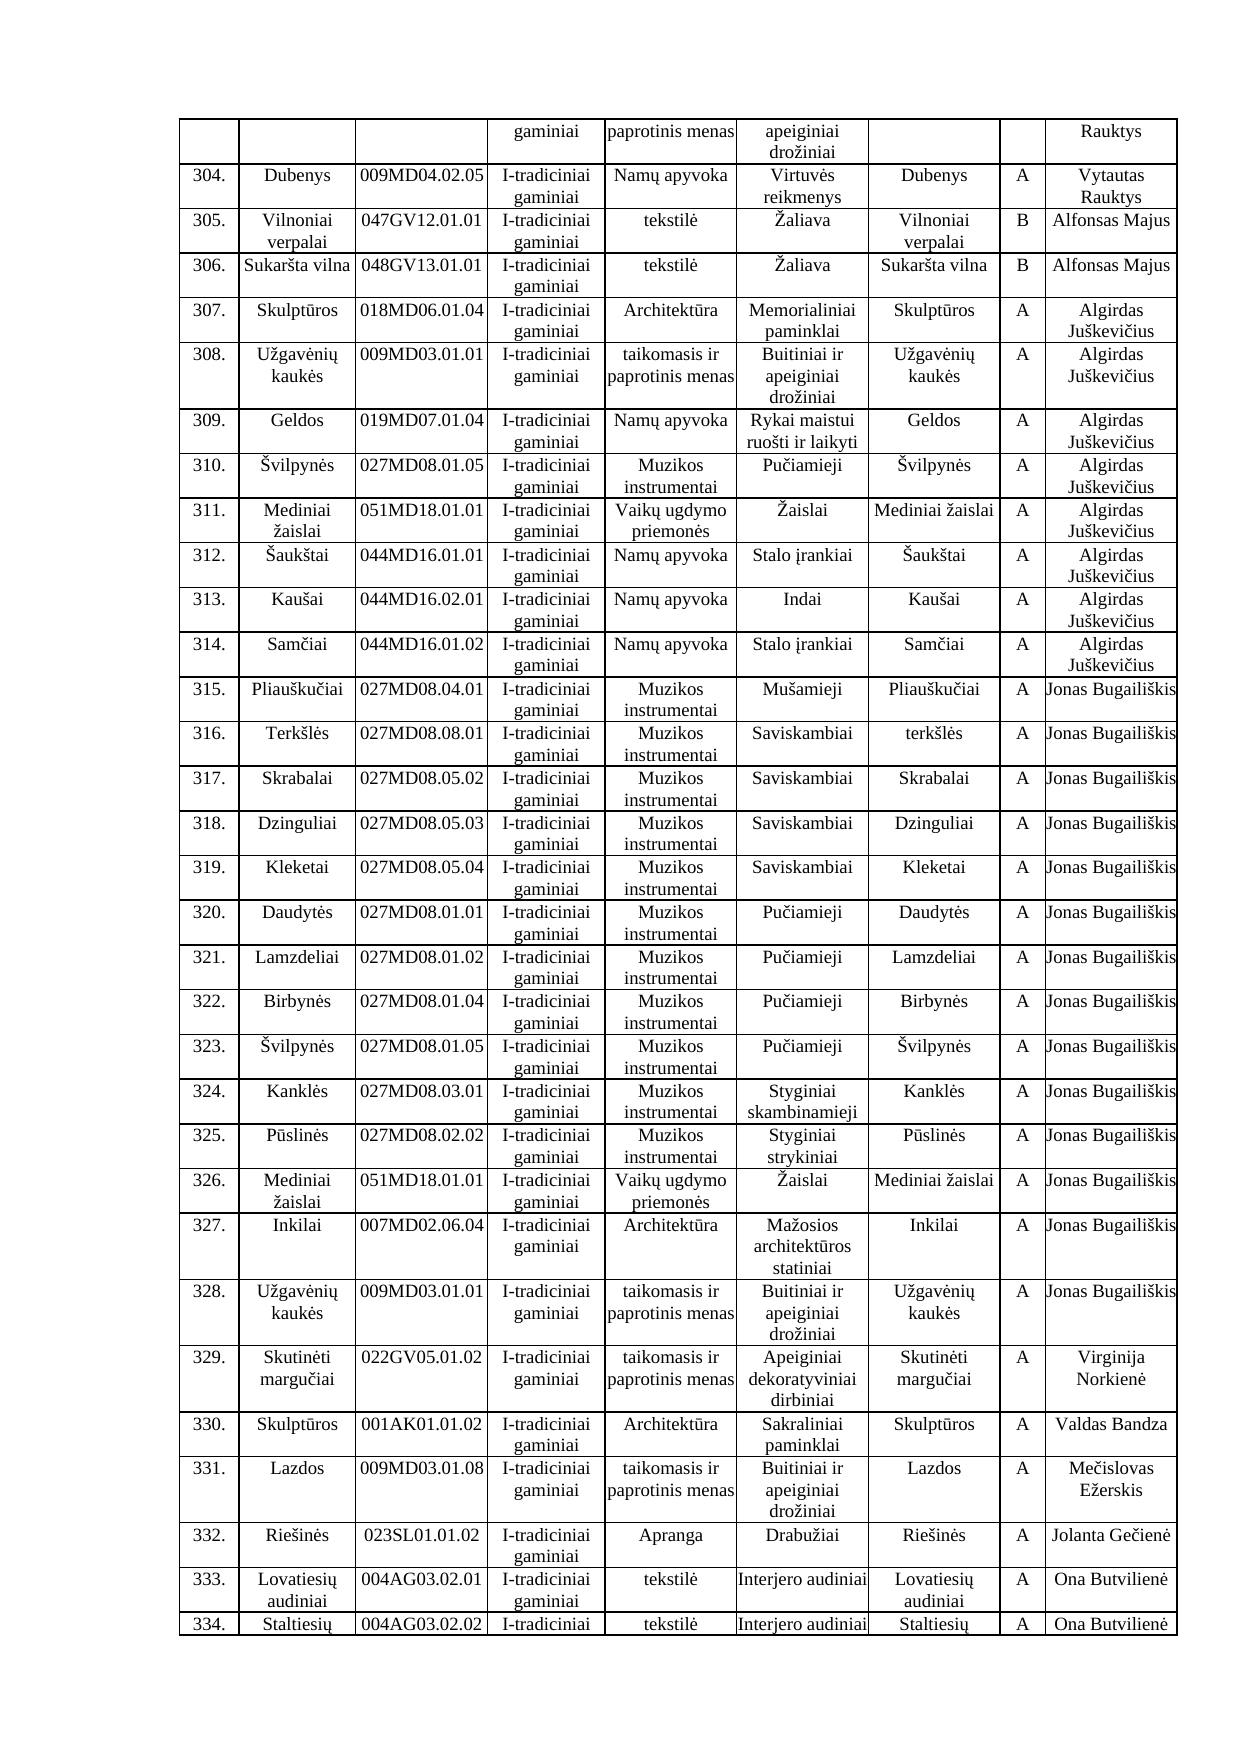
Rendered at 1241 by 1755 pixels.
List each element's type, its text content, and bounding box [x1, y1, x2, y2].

table_cell 334. [180, 1613, 238, 1634]
table_cell Architektūra [606, 1413, 736, 1456]
table_cell Buitiniai ir apeiginiai drožiniai [737, 1280, 868, 1345]
table_cell I-tradiciniai gaminiai [488, 1125, 604, 1167]
table_cell [175, 1611, 179, 1634]
table_cell Muzikos instrumentai [606, 812, 736, 855]
table_cell [175, 1522, 179, 1567]
table_cell 001AK01.01.02 [356, 1413, 487, 1456]
table_cell [1178, 899, 1182, 944]
table_cell Namų apyvoka [606, 543, 736, 587]
table_cell Lazdos [869, 1457, 999, 1522]
table_cell [175, 1123, 179, 1167]
table_cell Muzikos instrumentai [606, 767, 736, 810]
table_cell 323. [180, 1035, 238, 1078]
table_cell Jonas Bugailiškis [1046, 1125, 1176, 1167]
table_cell Pučiamieji [737, 946, 868, 989]
table_cell Interjero audiniai [737, 1568, 868, 1611]
table_cell Algirdas Juškevičius [1046, 499, 1176, 542]
table_cell I-tradiciniai gaminiai [488, 209, 604, 252]
table_cell I-tradiciniai gaminiai [488, 298, 604, 342]
table_cell Staltiesių [869, 1613, 999, 1634]
table_cell Jonas Bugailiškis [1046, 856, 1176, 899]
table_cell 321. [180, 946, 238, 989]
table_cell I-tradiciniai gaminiai [488, 856, 604, 899]
table_cell [175, 163, 179, 207]
table_cell Namų apyvoka [606, 410, 736, 452]
table_cell Pliauškučiai [240, 678, 355, 721]
table_cell [1178, 855, 1182, 899]
table_cell 325. [180, 1125, 238, 1167]
table_cell taikomasis ir paprotinis menas [606, 343, 736, 408]
table_cell A [1001, 343, 1045, 408]
table_cell Pučiamieji [737, 454, 868, 497]
table_cell Vytautas Rauktys [1046, 165, 1176, 207]
table_cell Jonas Bugailiškis [1046, 1280, 1176, 1345]
table_cell Sukaršta vilna [869, 254, 999, 297]
table_cell I-tradiciniai gaminiai [488, 543, 604, 587]
table_cell Valdas Bandza [1046, 1413, 1176, 1456]
table_cell Muzikos instrumentai [606, 990, 736, 1033]
table_cell 310. [180, 454, 238, 497]
table_cell 004AG03.02.01 [356, 1568, 487, 1611]
table_cell 027MD08.01.04 [356, 990, 487, 1033]
table_cell Žaislai [737, 499, 868, 542]
table_cell [175, 676, 179, 721]
table_cell A [1001, 1523, 1045, 1567]
table_cell Švilpynės [240, 1035, 355, 1078]
table_cell 327. [180, 1214, 238, 1278]
table_cell Kleketai [869, 856, 999, 899]
table_cell 304. [180, 165, 238, 207]
table_cell Birbynės [240, 990, 355, 1033]
table_cell I-tradiciniai gaminiai [488, 812, 604, 855]
table_cell Jonas Bugailiškis [1046, 767, 1176, 810]
table_cell [1178, 721, 1182, 765]
table_cell Pučiamieji [737, 1035, 868, 1078]
table_cell Geldos [869, 410, 999, 452]
table_cell 044MD16.02.01 [356, 588, 487, 631]
table_cell 317. [180, 767, 238, 810]
table_cell Namų apyvoka [606, 588, 736, 631]
table_cell Ona Butvilienė [1046, 1613, 1176, 1634]
table_cell [180, 120, 238, 163]
table_cell [1178, 163, 1182, 207]
table_cell I-tradiciniai gaminiai [488, 678, 604, 721]
table_cell 027MD08.01.05 [356, 454, 487, 497]
table_cell Saviskambiai [737, 722, 868, 765]
table_cell Buitiniai ir apeiginiai drožiniai [737, 343, 868, 408]
table_cell Algirdas Juškevičius [1046, 588, 1176, 631]
table_cell Šaukštai [240, 543, 355, 587]
table_cell [175, 1212, 179, 1278]
table_cell [869, 120, 999, 163]
table_cell I-tradiciniai gaminiai [488, 1523, 604, 1567]
table_cell 308. [180, 343, 238, 408]
table_cell [1178, 1078, 1182, 1123]
table_cell Jonas Bugailiškis [1046, 990, 1176, 1033]
table_cell [175, 944, 179, 989]
table_cell 009MD03.01.08 [356, 1457, 487, 1522]
table_cell [175, 342, 179, 408]
table_cell I-tradiciniai gaminiai [488, 1346, 604, 1411]
table_cell Kanklės [869, 1080, 999, 1123]
table_cell Užgavėnių kaukės [869, 343, 999, 408]
table_cell [1178, 252, 1182, 297]
table_cell Kleketai [240, 856, 355, 899]
table_cell 027MD08.05.03 [356, 812, 487, 855]
table_cell A [1001, 1457, 1045, 1522]
table_cell Muzikos instrumentai [606, 1125, 736, 1167]
table_cell [1178, 587, 1182, 631]
table_cell Švilpynės [240, 454, 355, 497]
table_cell A [1001, 1125, 1045, 1167]
table_cell Jonas Bugailiškis [1046, 1035, 1176, 1078]
table_cell 004AG03.02.02 [356, 1613, 487, 1634]
table_cell Sakraliniai paminklai [737, 1413, 868, 1456]
table_cell Skutinėti margučiai [869, 1346, 999, 1411]
table_cell A [1001, 165, 1045, 207]
table_cell Jonas Bugailiškis [1046, 946, 1176, 989]
table_cell 027MD08.01.05 [356, 1035, 487, 1078]
table_cell Žaliava [737, 209, 868, 252]
table_cell 027MD08.01.02 [356, 946, 487, 989]
table_cell Samčiai [869, 633, 999, 676]
table_cell I-tradiciniai gaminiai [488, 410, 604, 452]
table_cell 309. [180, 410, 238, 452]
table_cell A [1001, 812, 1045, 855]
table_cell Muzikos instrumentai [606, 678, 736, 721]
table_cell [1178, 118, 1182, 163]
table_cell A [1001, 1169, 1045, 1212]
table_cell 331. [180, 1457, 238, 1522]
table_cell A [1001, 990, 1045, 1033]
table_cell Pučiamieji [737, 901, 868, 944]
table_cell 009MD04.02.05 [356, 165, 487, 207]
table_cell B [1001, 209, 1045, 252]
table_cell [1178, 1567, 1182, 1611]
table_cell A [1001, 856, 1045, 899]
table_cell Muzikos instrumentai [606, 1035, 736, 1078]
table_cell 315. [180, 678, 238, 721]
table_cell I-tradiciniai gaminiai [488, 722, 604, 765]
table_cell Rauktys [1046, 120, 1176, 163]
table_cell Algirdas Juškevičius [1046, 543, 1176, 587]
table_cell A [1001, 678, 1045, 721]
table_cell [175, 208, 179, 252]
table_cell [175, 542, 179, 587]
table_cell I-tradiciniai gaminiai [488, 1280, 604, 1345]
table_cell Jolanta Gečienė [1046, 1523, 1176, 1567]
table_cell [175, 297, 179, 342]
table_cell Saviskambiai [737, 812, 868, 855]
table_cell Dzinguliai [869, 812, 999, 855]
table_cell Mediniai žaislai [869, 1169, 999, 1212]
table_cell terkšlės [869, 722, 999, 765]
table_cell Algirdas Juškevičius [1046, 298, 1176, 342]
table_cell I-tradiciniai gaminiai [488, 343, 604, 408]
table_cell Pliauškučiai [869, 678, 999, 721]
table_cell [175, 1411, 179, 1456]
table_cell 019MD07.01.04 [356, 410, 487, 452]
table_cell Indai [737, 588, 868, 631]
table_cell Skulptūros [240, 298, 355, 342]
table_cell tekstilė [606, 254, 736, 297]
table_cell [1178, 342, 1182, 408]
table_cell 322. [180, 990, 238, 1033]
table_cell [175, 453, 179, 497]
table_cell [1178, 631, 1182, 676]
table_cell Muzikos instrumentai [606, 856, 736, 899]
table_cell 313. [180, 588, 238, 631]
table_cell Drabužiai [737, 1523, 868, 1567]
table_cell [175, 252, 179, 297]
table_cell Namų apyvoka [606, 633, 736, 676]
table_cell Žaliava [737, 254, 868, 297]
table_cell Pūslinės [240, 1125, 355, 1167]
table_cell Riešinės [869, 1523, 999, 1567]
table_cell Styginiai strykiniai [737, 1125, 868, 1167]
table_cell Užgavėnių kaukės [869, 1280, 999, 1345]
table_cell I-tradiciniai gaminiai [488, 165, 604, 207]
table_cell 027MD08.04.01 [356, 678, 487, 721]
table_cell [1178, 542, 1182, 587]
table_cell A [1001, 767, 1045, 810]
table_cell Lazdos [240, 1457, 355, 1522]
table_cell 311. [180, 499, 238, 542]
table_cell Mušamieji [737, 678, 868, 721]
table_cell Vilnoniai verpalai [869, 209, 999, 252]
table_cell Lamzdeliai [869, 946, 999, 989]
table_cell 314. [180, 633, 238, 676]
table_cell Muzikos instrumentai [606, 454, 736, 497]
table_cell [1178, 765, 1182, 810]
table_cell Dzinguliai [240, 812, 355, 855]
table_cell Stalo įrankiai [737, 543, 868, 587]
table_cell 318. [180, 812, 238, 855]
table_cell A [1001, 499, 1045, 542]
table_cell A [1001, 1613, 1045, 1634]
table_cell [1178, 989, 1182, 1033]
table_cell Švilpynės [869, 454, 999, 497]
table_cell A [1001, 588, 1045, 631]
table_cell taikomasis ir paprotinis menas [606, 1457, 736, 1522]
table_cell A [1001, 543, 1045, 587]
table_cell 316. [180, 722, 238, 765]
table_cell Mažosios architektūros statiniai [737, 1214, 868, 1278]
table_cell I-tradiciniai gaminiai [488, 454, 604, 497]
table_cell [175, 1078, 179, 1123]
table_cell Skrabalai [869, 767, 999, 810]
table_cell Algirdas Juškevičius [1046, 410, 1176, 452]
table_cell [1178, 408, 1182, 452]
table_cell [175, 631, 179, 676]
table_cell Staltiesių [240, 1613, 355, 1634]
table_cell Algirdas Juškevičius [1046, 343, 1176, 408]
table_cell 027MD08.01.01 [356, 901, 487, 944]
table_cell Šaukštai [869, 543, 999, 587]
table_cell [356, 120, 487, 163]
table_cell Kaušai [869, 588, 999, 631]
table_cell 329. [180, 1346, 238, 1411]
table_cell [1178, 1279, 1182, 1345]
table_cell Saviskambiai [737, 767, 868, 810]
table_cell Mediniai žaislai [240, 1169, 355, 1212]
table_cell [1001, 120, 1045, 163]
table_cell Geldos [240, 410, 355, 452]
table_cell I-tradiciniai gaminiai [488, 1568, 604, 1611]
table_cell I-tradiciniai [488, 1613, 604, 1634]
table_cell 051MD18.01.01 [356, 1169, 487, 1212]
table_cell 320. [180, 901, 238, 944]
table_cell paprotinis menas [606, 120, 736, 163]
table_cell Pūslinės [869, 1125, 999, 1167]
table_cell 324. [180, 1080, 238, 1123]
table_cell [1178, 497, 1182, 542]
table_cell Algirdas Juškevičius [1046, 454, 1176, 497]
table_cell A [1001, 722, 1045, 765]
table_cell I-tradiciniai gaminiai [488, 1169, 604, 1212]
table_cell Terkšlės [240, 722, 355, 765]
table_cell I-tradiciniai gaminiai [488, 767, 604, 810]
table_cell Žaislai [737, 1169, 868, 1212]
table_cell [175, 810, 179, 855]
table_cell [1178, 1123, 1182, 1167]
table_cell Kaušai [240, 588, 355, 631]
table_cell [1178, 297, 1182, 342]
table_cell Saviskambiai [737, 856, 868, 899]
table_cell Architektūra [606, 1214, 736, 1278]
table_cell 051MD18.01.01 [356, 499, 487, 542]
table_cell A [1001, 901, 1045, 944]
table_cell tekstilė [606, 1613, 736, 1634]
table_cell A [1001, 946, 1045, 989]
table_cell Skulptūros [240, 1413, 355, 1456]
table_cell Samčiai [240, 633, 355, 676]
table_cell Namų apyvoka [606, 165, 736, 207]
table_cell Architektūra [606, 298, 736, 342]
table_cell Užgavėnių kaukės [240, 343, 355, 408]
table_cell A [1001, 1214, 1045, 1278]
table_cell [175, 765, 179, 810]
table_cell Muzikos instrumentai [606, 722, 736, 765]
table_cell [1178, 1168, 1182, 1212]
table_cell Virginija Norkienė [1046, 1346, 1176, 1411]
table_cell [240, 120, 355, 163]
table_cell 048GV13.01.01 [356, 254, 487, 297]
table_cell [175, 899, 179, 944]
table_cell I-tradiciniai gaminiai [488, 990, 604, 1033]
table_cell Alfonsas Majus [1046, 209, 1176, 252]
table_cell [1178, 810, 1182, 855]
table_cell [1178, 1212, 1182, 1278]
table_cell 009MD03.01.01 [356, 1280, 487, 1345]
table_cell 027MD08.05.02 [356, 767, 487, 810]
table_cell 027MD08.08.01 [356, 722, 487, 765]
table_cell [175, 118, 179, 163]
table_cell 044MD16.01.01 [356, 543, 487, 587]
table_cell [1178, 1611, 1182, 1634]
table_cell 332. [180, 1523, 238, 1567]
table_cell [175, 497, 179, 542]
table_cell Jonas Bugailiškis [1046, 1214, 1176, 1278]
table_cell 007MD02.06.04 [356, 1214, 487, 1278]
table_cell Alfonsas Majus [1046, 254, 1176, 297]
table_cell 306. [180, 254, 238, 297]
table_cell Apranga [606, 1523, 736, 1567]
table_cell I-tradiciniai gaminiai [488, 499, 604, 542]
table_cell Sukaršta vilna [240, 254, 355, 297]
table_cell Daudytės [240, 901, 355, 944]
table_cell Styginiai skambinamieji [737, 1080, 868, 1123]
table_cell [175, 1168, 179, 1212]
table_cell Jonas Bugailiškis [1046, 812, 1176, 855]
table_cell A [1001, 410, 1045, 452]
table_cell Ona Butvilienė [1046, 1568, 1176, 1611]
table_cell [175, 989, 179, 1033]
table_cell [175, 587, 179, 631]
table_cell 027MD08.05.04 [356, 856, 487, 899]
table_cell 312. [180, 543, 238, 587]
table_cell Rykai maistui ruošti ir laikyti [737, 410, 868, 452]
table_cell [1178, 1411, 1182, 1456]
table_cell Muzikos instrumentai [606, 901, 736, 944]
table_cell [1178, 944, 1182, 989]
table_cell [175, 855, 179, 899]
table_cell Vaikų ugdymo priemonės [606, 1169, 736, 1212]
table_cell [1178, 208, 1182, 252]
table_cell Inkilai [240, 1214, 355, 1278]
table_cell A [1001, 1035, 1045, 1078]
table_cell Interjero audiniai [737, 1613, 868, 1634]
table_cell 328. [180, 1280, 238, 1345]
table_cell Inkilai [869, 1214, 999, 1278]
table_cell Birbynės [869, 990, 999, 1033]
table_cell Jonas Bugailiškis [1046, 901, 1176, 944]
table_cell [1178, 1456, 1182, 1522]
table_cell 047GV12.01.01 [356, 209, 487, 252]
table_cell 022GV05.01.02 [356, 1346, 487, 1411]
table_cell I-tradiciniai gaminiai [488, 588, 604, 631]
table_cell Jonas Bugailiškis [1046, 678, 1176, 721]
table_cell tekstilė [606, 1568, 736, 1611]
table_cell Skulptūros [869, 1413, 999, 1456]
table_cell 018MD06.01.04 [356, 298, 487, 342]
table_cell Jonas Bugailiškis [1046, 1080, 1176, 1123]
table_cell Lovatiesių audiniai [869, 1568, 999, 1611]
table_cell 044MD16.01.02 [356, 633, 487, 676]
table_cell A [1001, 1280, 1045, 1345]
table_cell 305. [180, 209, 238, 252]
table_cell Švilpynės [869, 1035, 999, 1078]
table_cell A [1001, 454, 1045, 497]
table_cell Stalo įrankiai [737, 633, 868, 676]
table_cell A [1001, 1568, 1045, 1611]
table_cell 330. [180, 1413, 238, 1456]
table_cell A [1001, 633, 1045, 676]
table_cell Vilnoniai verpalai [240, 209, 355, 252]
table_cell Algirdas Juškevičius [1046, 633, 1176, 676]
table_cell I-tradiciniai gaminiai [488, 1080, 604, 1123]
table_cell B [1001, 254, 1045, 297]
table_cell 319. [180, 856, 238, 899]
table_cell 307. [180, 298, 238, 342]
table_cell Skulptūros [869, 298, 999, 342]
table_cell Skrabalai [240, 767, 355, 810]
table_cell Riešinės [240, 1523, 355, 1567]
table_cell I-tradiciniai gaminiai [488, 254, 604, 297]
table_cell A [1001, 298, 1045, 342]
table_cell Lamzdeliai [240, 946, 355, 989]
table_cell I-tradiciniai gaminiai [488, 1457, 604, 1522]
table_cell Virtuvės reikmenys [737, 165, 868, 207]
table_cell A [1001, 1413, 1045, 1456]
table_cell [175, 1345, 179, 1411]
table_cell Kanklės [240, 1080, 355, 1123]
table_cell 027MD08.03.01 [356, 1080, 487, 1123]
table_cell I-tradiciniai gaminiai [488, 946, 604, 989]
table_cell tekstilė [606, 209, 736, 252]
table_cell Buitiniai ir apeiginiai drožiniai [737, 1457, 868, 1522]
table_cell Vaikų ugdymo priemonės [606, 499, 736, 542]
table_cell I-tradiciniai gaminiai [488, 1035, 604, 1078]
table_cell taikomasis ir paprotinis menas [606, 1346, 736, 1411]
table_cell 027MD08.02.02 [356, 1125, 487, 1167]
table_cell Memorialiniai paminklai [737, 298, 868, 342]
table_cell [1178, 453, 1182, 497]
table_cell 333. [180, 1568, 238, 1611]
table_cell [1178, 1034, 1182, 1078]
table_cell Dubenys [869, 165, 999, 207]
table_cell Jonas Bugailiškis [1046, 1169, 1176, 1212]
table_cell Skutinėti margučiai [240, 1346, 355, 1411]
table_cell [175, 721, 179, 765]
table_cell I-tradiciniai gaminiai [488, 633, 604, 676]
table_cell [175, 1567, 179, 1611]
table_cell gaminiai [488, 120, 604, 163]
table_cell I-tradiciniai gaminiai [488, 1413, 604, 1456]
table_cell 326. [180, 1169, 238, 1212]
table_cell [1178, 676, 1182, 721]
table_cell 023SL01.01.02 [356, 1523, 487, 1567]
table_cell [175, 408, 179, 452]
table_cell Mečislovas Ežerskis [1046, 1457, 1176, 1522]
table_cell [175, 1456, 179, 1522]
table_cell Mediniai žaislai [240, 499, 355, 542]
table_cell Pučiamieji [737, 990, 868, 1033]
table_cell Daudytės [869, 901, 999, 944]
table_cell [175, 1034, 179, 1078]
table_cell Jonas Bugailiškis [1046, 722, 1176, 765]
table_cell [1178, 1522, 1182, 1567]
table_cell I-tradiciniai gaminiai [488, 1214, 604, 1278]
table_cell I-tradiciniai gaminiai [488, 901, 604, 944]
table_cell Mediniai žaislai [869, 499, 999, 542]
table_cell [175, 1279, 179, 1345]
table_cell apeiginiai drožiniai [737, 120, 868, 163]
table_cell Apeiginiai dekoratyviniai dirbiniai [737, 1346, 868, 1411]
table_cell Muzikos instrumentai [606, 1080, 736, 1123]
table_cell 009MD03.01.01 [356, 343, 487, 408]
table_cell Dubenys [240, 165, 355, 207]
table_cell Lovatiesių audiniai [240, 1568, 355, 1611]
table_cell taikomasis ir paprotinis menas [606, 1280, 736, 1345]
table_cell [1178, 1345, 1182, 1411]
table_cell A [1001, 1346, 1045, 1411]
table_cell Užgavėnių kaukės [240, 1280, 355, 1345]
table_cell A [1001, 1080, 1045, 1123]
table_cell Muzikos instrumentai [606, 946, 736, 989]
